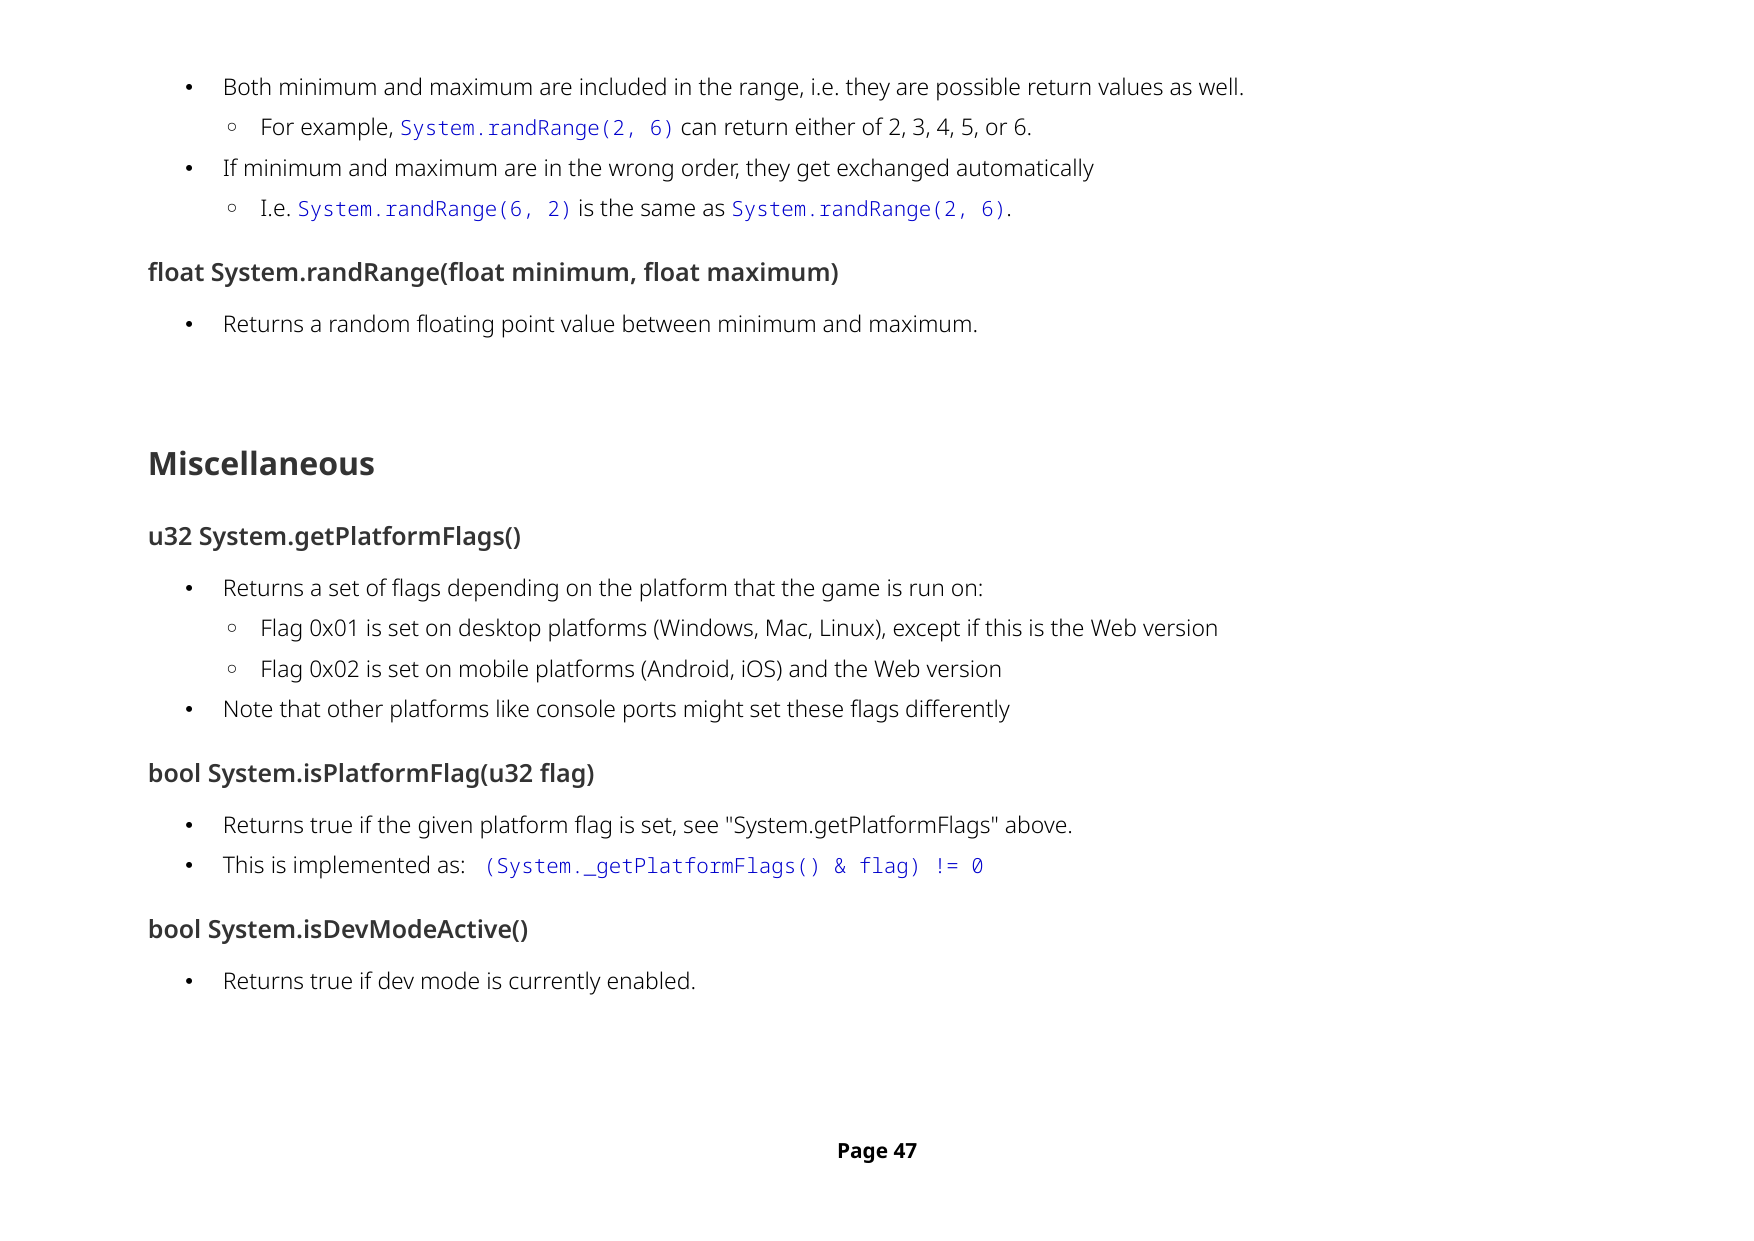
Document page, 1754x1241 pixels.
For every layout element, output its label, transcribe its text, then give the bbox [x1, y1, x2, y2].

list Flag 0x02 is set on mobile platforms (Android, iOS) and the Web version [223, 652, 1606, 684]
list Returns true if dev mode is currently enabled. [185, 965, 1606, 996]
list If minimum and maximum are in the wrong order, they get exchanged automatically [185, 152, 1606, 183]
list Both minimum and maximum are included in the range, i.e. they are possible return values as well. [185, 71, 1606, 102]
subtitle u32 System.getPlatformFlags() [148, 518, 1606, 552]
subtitle Miscellaneous [148, 441, 1606, 484]
subtitle bool System.isDevModeActive() [148, 912, 1606, 946]
list I.e. System.randRange(6, 2) is the same as System.randRange(2, 6). [223, 192, 1606, 223]
subtitle float System.randRange(float minimum, float maximum) [148, 254, 1606, 289]
list Returns a set of flags depending on the platform that the game is run on: [185, 572, 1606, 603]
list For example, System.randRange(2, 6) can return either of 2, 3, 4, 5, or 6. [223, 111, 1606, 142]
list This is implemented as: (System._getPlatformFlags() & flag) != 0 [185, 849, 1606, 880]
list Note that other platforms like console ports might set these flags differently [185, 693, 1606, 724]
list Returns a random floating point value between minimum and maximum. [185, 308, 1606, 339]
list Flag 0x01 is set on desktop platforms (Windows, Mac, Linux), except if this is the Web version [223, 612, 1606, 643]
subtitle bool System.isPlatformFlag(u32 flag) [148, 755, 1606, 789]
list Returns true if the given platform flag is set, see "System.getPlatformFlags" above. [185, 809, 1606, 840]
